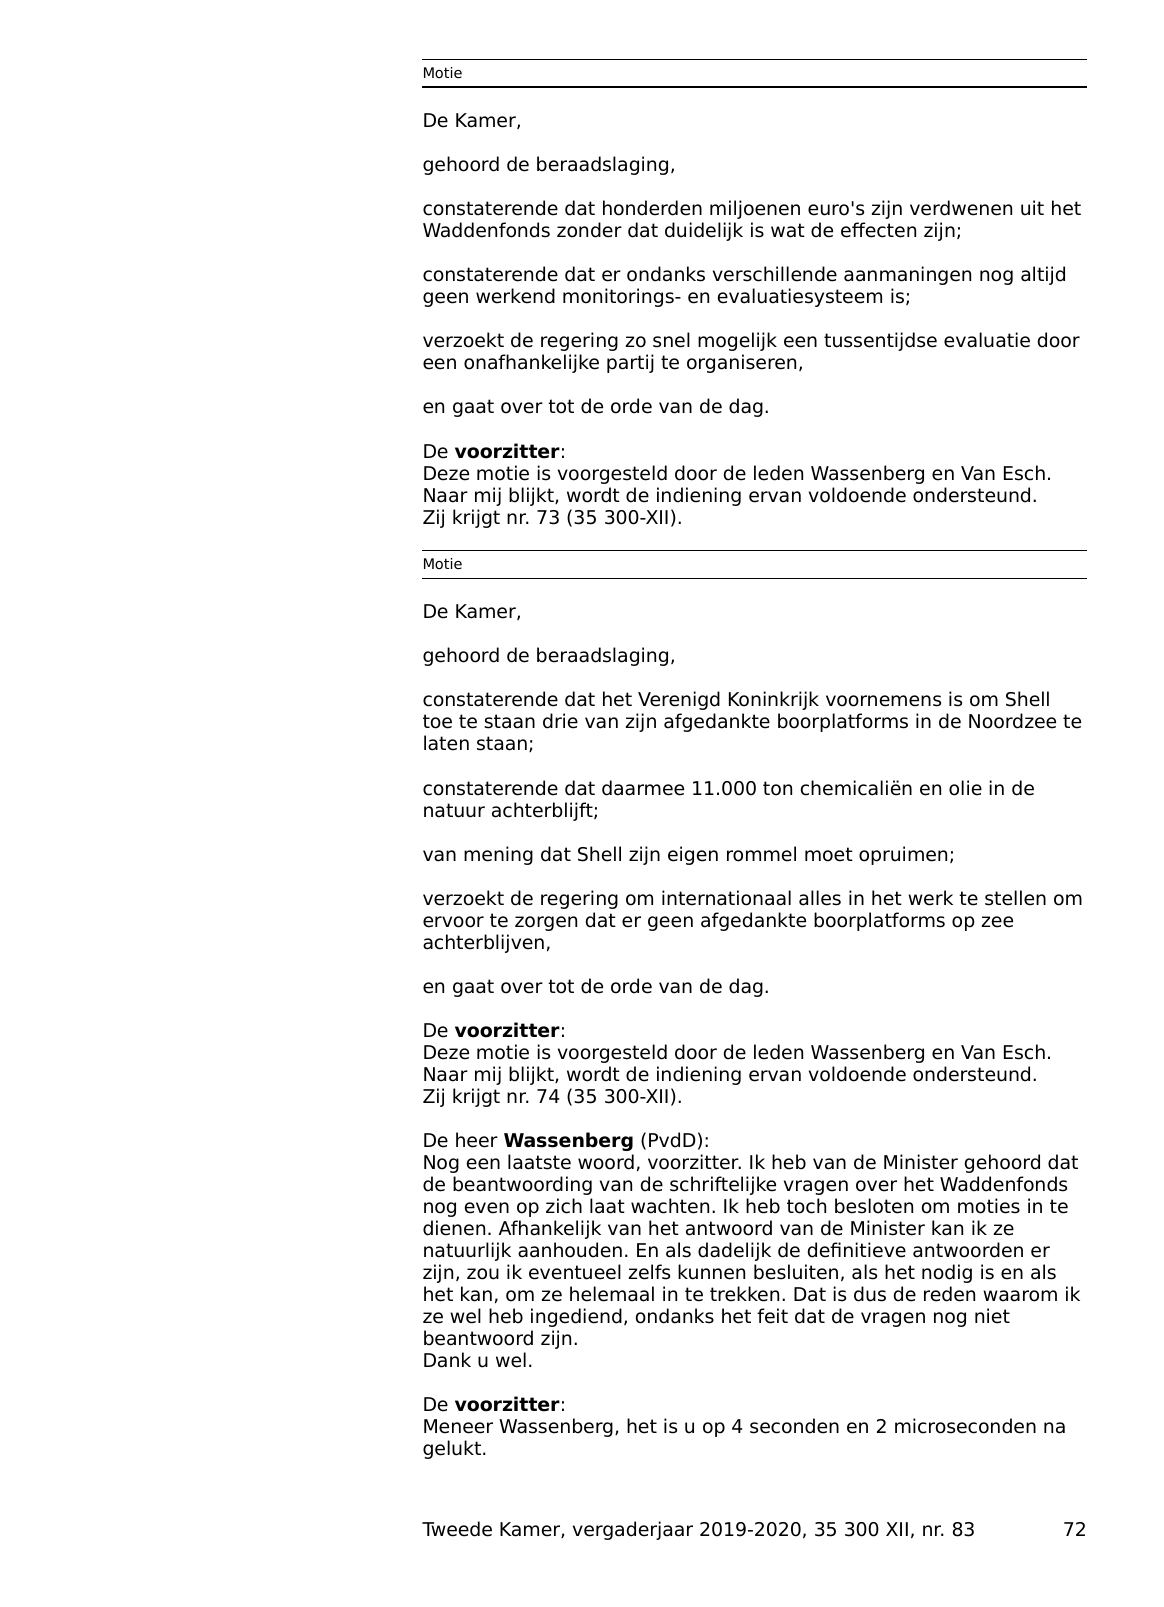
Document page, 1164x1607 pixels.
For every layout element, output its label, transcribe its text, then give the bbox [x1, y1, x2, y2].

text verzoekt de regering zo snel mogelijk een tussentijdse evaluatie door een onafhankelijke partij te organiseren, [422, 330, 1087, 374]
text Deze motie is voorgesteld door de leden Wassenberg en Van Esch. Naar mij blijkt, wordt de indiening ervan voldoende ondersteund. [422, 463, 1087, 507]
text constaterende dat honderden miljoenen euro's zijn verdwenen uit het Waddenfonds zonder dat duidelijk is wat de effecten zijn; [422, 198, 1087, 242]
text De Kamer, [422, 110, 1087, 132]
table_header Motie [422, 60, 1087, 86]
text verzoekt de regering om internationaal alles in het werk te stellen om ervoor te zorgen dat er geen afgedankte boorplatforms op zee achterblijven, [422, 888, 1087, 954]
text gehoord de beraadslaging, [422, 154, 1087, 176]
text Meneer Wassenberg, het is u op 4 seconden en 2 microseconden na gelukt. [422, 1416, 1087, 1460]
text en gaat over tot de orde van de dag. [422, 976, 1087, 998]
text van mening dat Shell zijn eigen rommel moet opruimen; [422, 844, 1087, 866]
text en gaat over tot de orde van de dag. [422, 396, 1087, 418]
text De voorzitter: [422, 1020, 1087, 1042]
text gehoord de beraadslaging, [422, 645, 1087, 667]
table_header Motie [422, 551, 1087, 578]
text De Kamer, [422, 601, 1087, 623]
text constaterende dat het Verenigd Koninkrijk voornemens is om Shell toe te staan drie van zijn afgedankte boorplatforms in de Noordzee te laten staan; [422, 689, 1087, 755]
text constaterende dat daarmee 11.000 ton chemicaliën en olie in de natuur achterblijft; [422, 777, 1087, 821]
text De voorzitter: [422, 1394, 1087, 1416]
text Deze motie is voorgesteld door de leden Wassenberg en Van Esch. Naar mij blijkt, wordt de indiening ervan voldoende ondersteund. [422, 1042, 1087, 1086]
text Zij krijgt nr. 74 (35 300-XII). [422, 1086, 1087, 1108]
text De voorzitter: [422, 441, 1087, 463]
text Nog een laatste woord, voorzitter. Ik heb van de Minister gehoord dat de beantwoording van de schriftelijke vragen over het Waddenfonds nog even op zich laat wachten. Ik heb toch besloten om moties in te dienen. Afhankelijk van het antwoord van de Minister kan ik ze natuurlijk aanhouden. En als dadelijk de definitieve antwoorden er zijn, zou ik eventueel zelfs kunnen besluiten, als het nodig is en als het kan, om ze helemaal in te trekken. Dat is dus de reden waarom ik ze wel heb ingediend, ondanks het feit dat de vragen nog niet beantwoord zijn. [422, 1152, 1087, 1350]
text Zij krijgt nr. 73 (35 300-XII). [422, 507, 1087, 528]
text Dank u wel. [422, 1350, 1087, 1372]
text constaterende dat er ondanks verschillende aanmaningen nog altijd geen werkend monitorings- en evaluatiesysteem is; [422, 264, 1087, 308]
text De heer Wassenberg (PvdD): [422, 1130, 1087, 1152]
